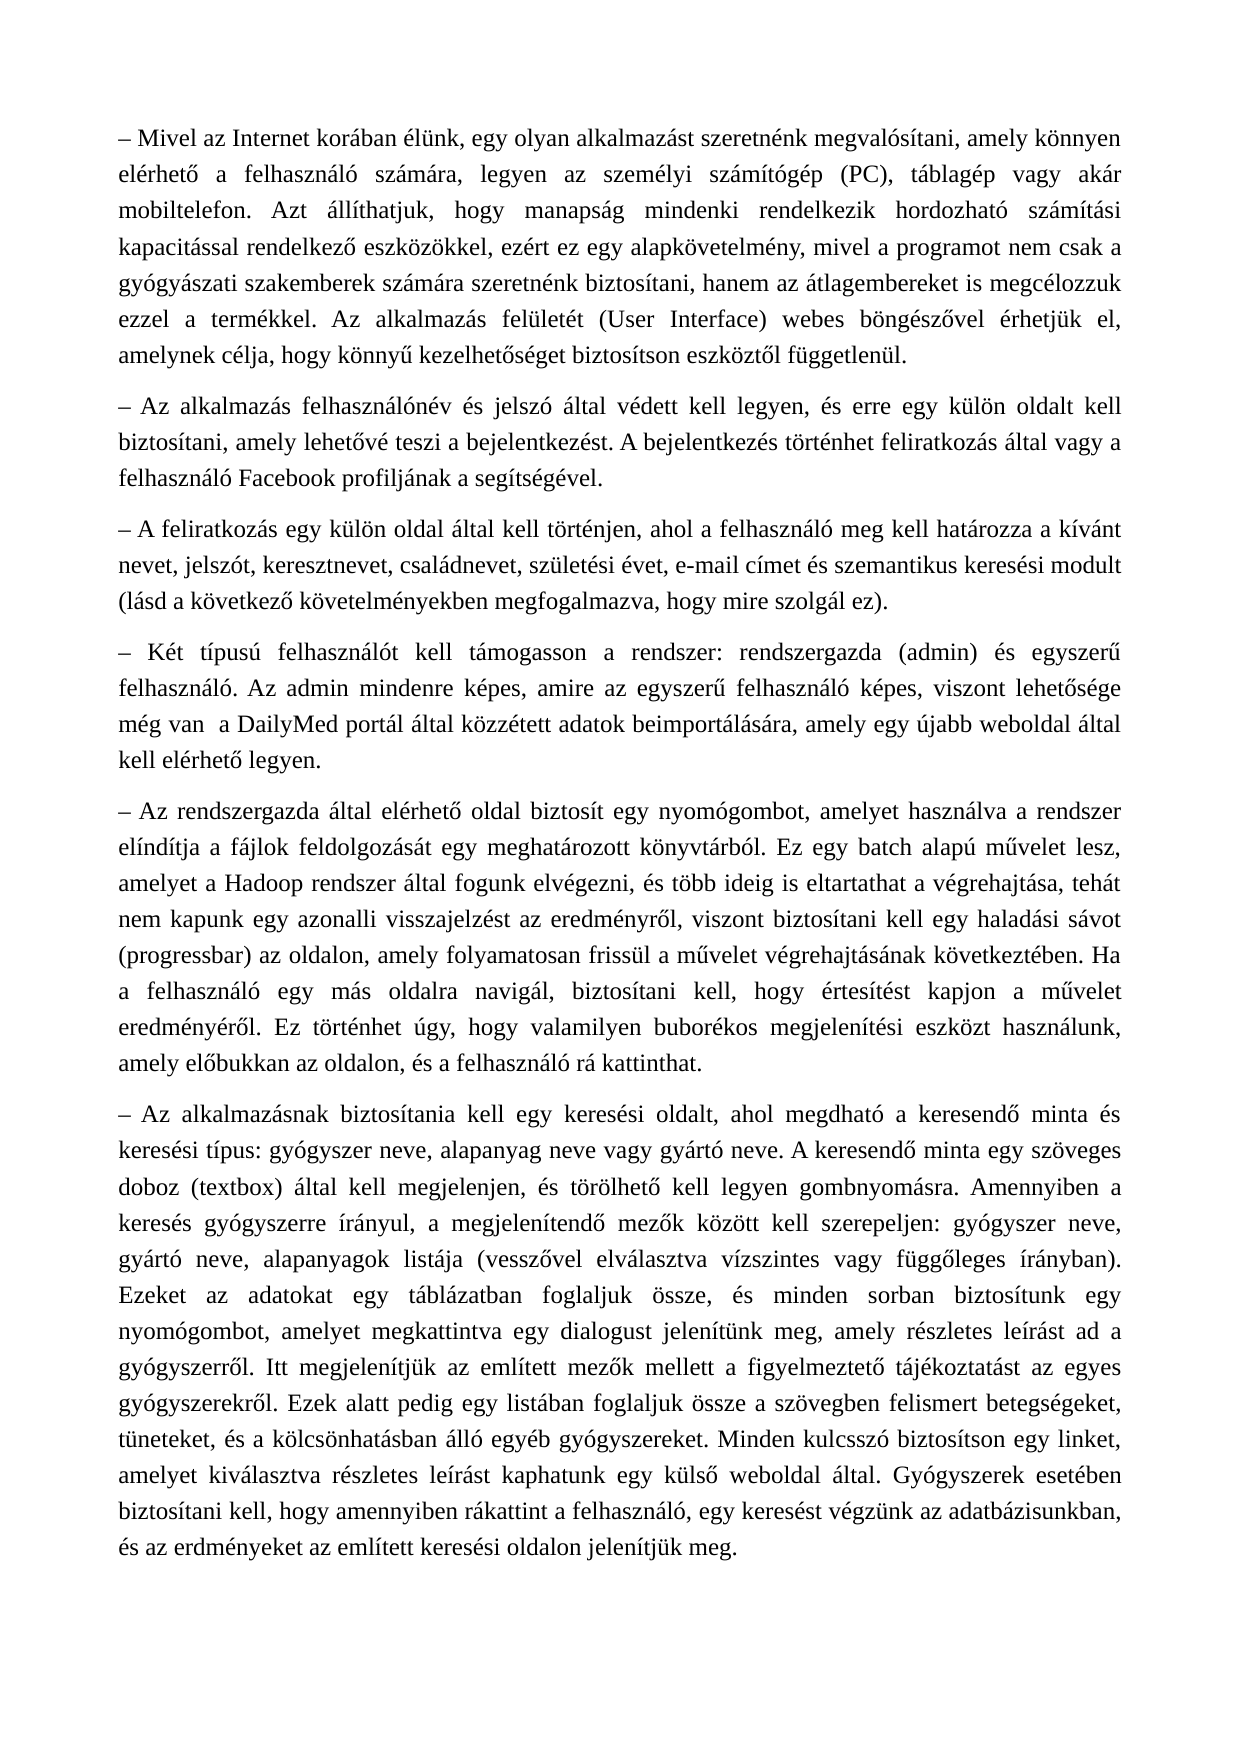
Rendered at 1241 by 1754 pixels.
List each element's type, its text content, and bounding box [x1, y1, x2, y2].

text – Az alkalmazás felhasználónév és jelszó által védett kell legyen, és erre egy külön oldalt kell biztosítani, amely lehetővé teszi a bejelentkezést. A bejelentkezés történhet feliratkozás által vagy a felhasználó Facebook profiljának a segítségével. [118, 385, 1122, 493]
text – Az alkalmazásnak biztosítania kell egy keresési oldalt, ahol megdható a keresendő minta és keresési típus: gyógyszer neve, alapanyag neve vagy gyártó neve. A keresendő minta egy szöveges doboz (textbox) által kell megjelenjen, és törölhető kell legyen gombnyomásra. Amennyiben a keresés gyógyszerre írányul, a megjelenítendő mezők között kell szerepeljen: gyógyszer neve, gyártó neve, alapanyagok listája (vesszővel elválasztva vízszintes vagy függőleges írányban). Ezeket az adatokat egy táblázatban foglaljuk össze, és minden sorban biztosítunk egy nyomógombot, amelyet megkattintva egy dialogust jelenítünk meg, amely részletes leírást ad a gyógyszerről. Itt megjelenítjük az említett mezők mellett a figyelmeztető tájékoztatást az egyes gyógyszerekről. Ezek alatt pedig egy listában foglaljuk össze a szövegben felismert betegségeket, tüneteket, és a kölcsönhatásban álló egyéb gyógyszereket. Minden kulcsszó biztosítson egy linket, amelyet kiválasztva részletes leírást kaphatunk egy külső weboldal által. Gyógyszerek esetében biztosítani kell, hogy amennyiben rákattint a felhasználó, egy keresést végzünk az adatbázisunkban, és az erdményeket az említett keresési oldalon jelenítjük meg. [118, 1094, 1122, 1563]
text – Két típusú felhasználót kell támogasson a rendszer: rendszergazda (admin) és egyszerű felhasználó. Az admin mindenre képes, amire az egyszerű felhasználó képes, viszont lehetősége még van a DailyMed portál által közzétett adatok beimportálására, amely egy újabb weboldal által kell elérhető legyen. [118, 632, 1122, 776]
text – A feliratkozás egy külön oldal által kell történjen, ahol a felhasználó meg kell határozza a kívánt nevet, jelszót, keresztnevet, családnevet, születési évet, e-mail címet és szemantikus keresési modult (lásd a következő követelményekben megfogalmazva, hogy mire szolgál ez). [118, 508, 1122, 617]
text – Az rendszergazda által elérhető oldal biztosít egy nyomógombot, amelyet használva a rendszer elíndítja a fájlok feldolgozását egy meghatározott könyvtárból. Ez egy batch alapú művelet lesz, amelyet a Hadoop rendszer által fogunk elvégezni, és több ideig is eltartathat a végrehajtása, tehát nem kapunk egy azonalli visszajelzést az eredményről, viszont biztosítani kell egy haladási sávot (progressbar) az oldalon, amely folyamatosan frissül a művelet végrehajtásának következtében. Ha a felhasználó egy más oldalra navigál, biztosítani kell, hogy értesítést kapjon a művelet eredményéről. Ez történhet úgy, hogy valamilyen buborékos megjelenítési eszközt használunk, amely előbukkan az oldalon, és a felhasználó rá kattinthat. [118, 791, 1122, 1079]
text – Mivel az Internet korában élünk, egy olyan alkalmazást szeretnénk megvalósítani, amely könnyen elérhető a felhasználó számára, legyen az személyi számítógép (PC), táblagép vagy akár mobiltelefon. Azt állíthatjuk, hogy manapság mindenki rendelkezik hordozható számítási kapacitással rendelkező eszközökkel, ezért ez egy alapkövetelmény, mivel a programot nem csak a gyógyászati szakemberek számára szeretnénk biztosítani, hanem az átlagembereket is megcélozzuk ezzel a termékkel. Az alkalmazás felületét (User Interface) webes böngészővel érhetjük el, amelynek célja, hogy könnyű kezelhetőséget biztosítson eszköztől függetlenül. [118, 118, 1122, 370]
